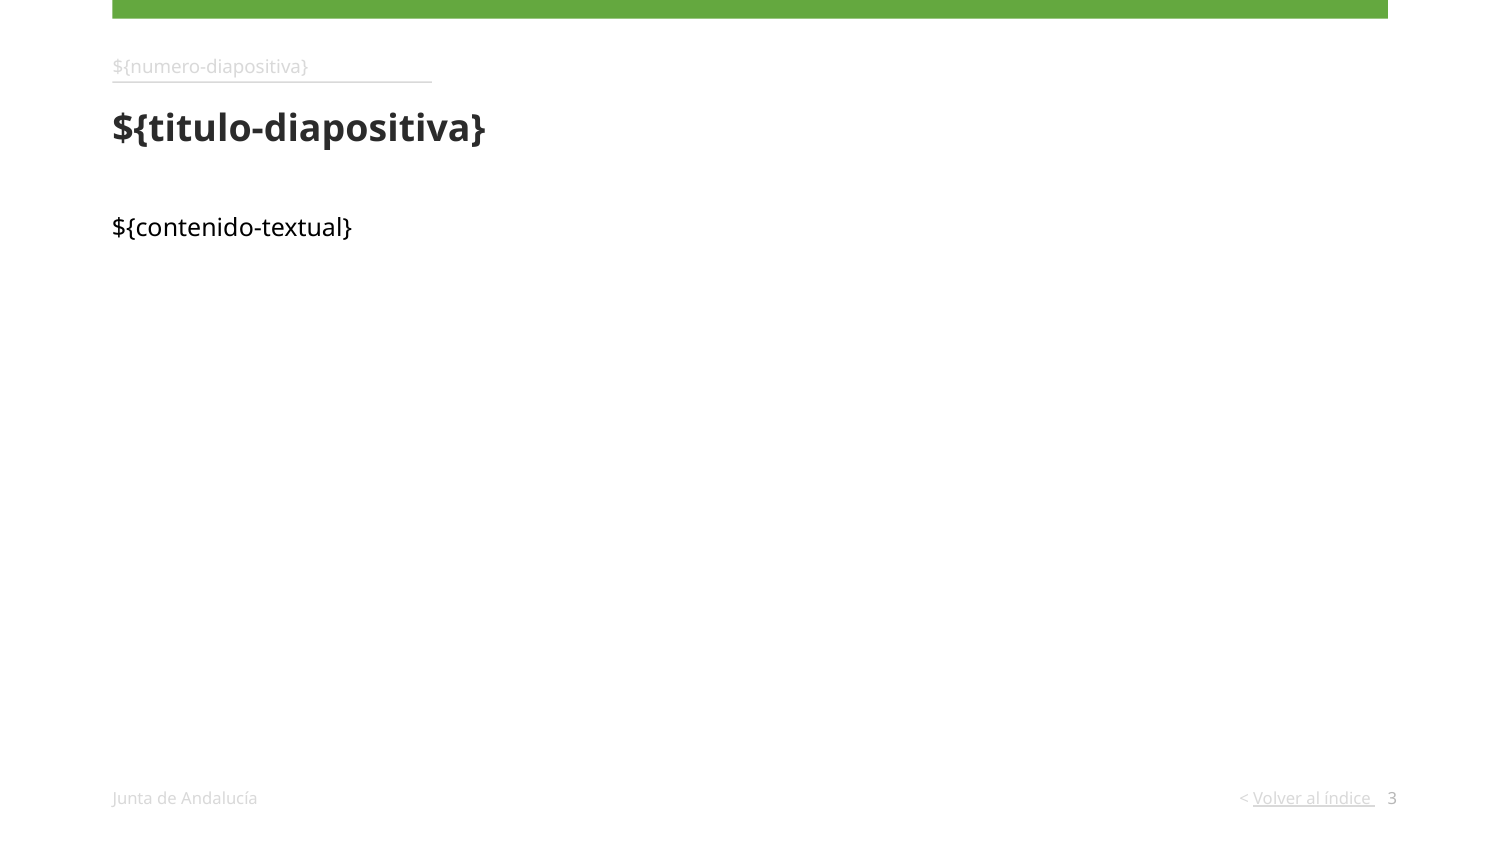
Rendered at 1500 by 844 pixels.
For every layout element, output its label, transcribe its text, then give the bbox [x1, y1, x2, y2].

text_box ${contenido-textual} [111, 206, 1358, 731]
text_box < Volver al índice [989, 787, 1376, 821]
slide_number [1387, 787, 1478, 844]
text_box ${titulo-diapositiva} [112, 104, 597, 206]
text_box [112, 0, 1388, 19]
text_box ${numero-diapositiva} [112, 54, 325, 125]
